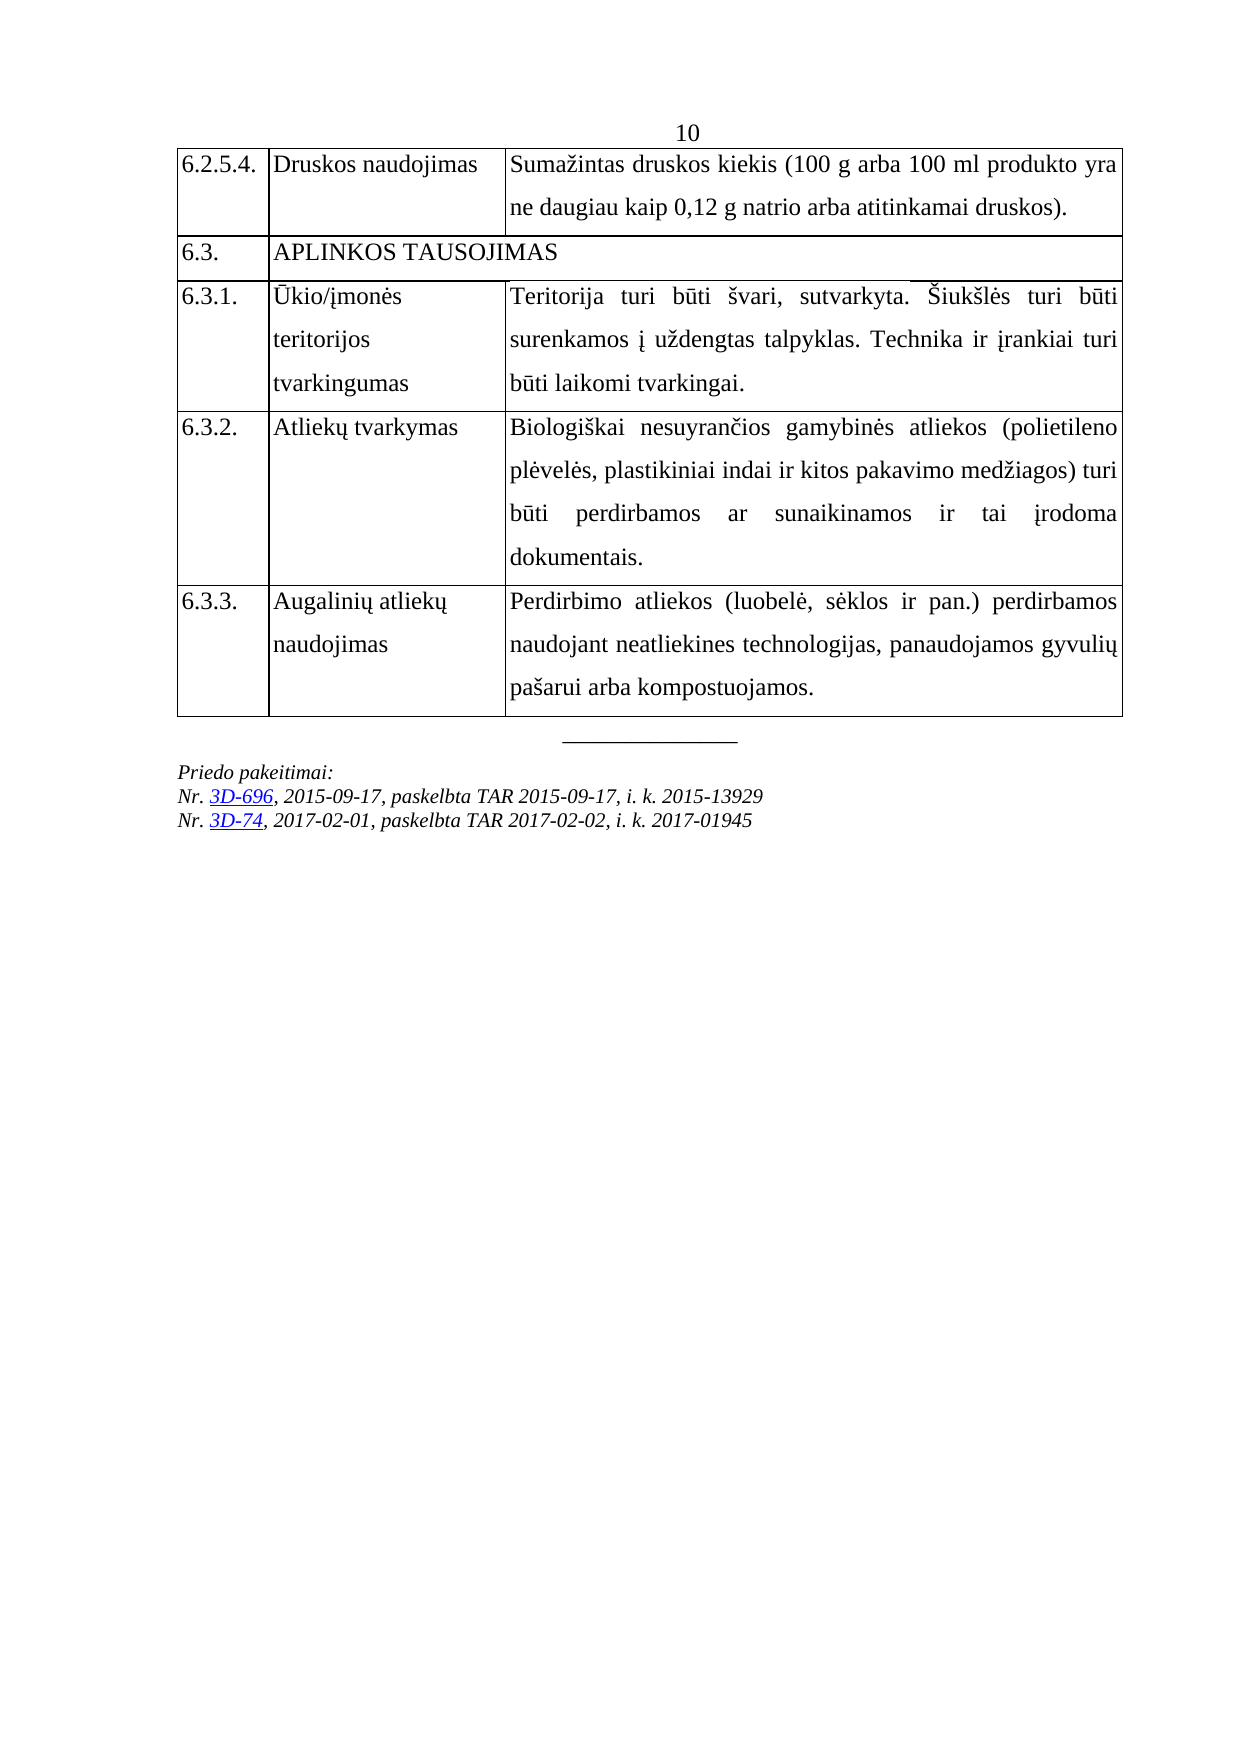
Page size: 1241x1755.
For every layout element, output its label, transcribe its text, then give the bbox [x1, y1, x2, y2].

table_cell 6.3.3. [178, 586, 268, 716]
table_cell 6.3. [178, 237, 268, 280]
table_cell Biologiškai nesuyrančios gamybinės atliekos (polietileno plėvelės, plastikiniai indai ir kitos pakavimo medžiagos) turi būti perdirbamos ar sunaikinamos ir tai įrodoma dokumentais. [506, 412, 1122, 585]
table_cell Sumažintas druskos kiekis (100 g arba 100 ml produkto yra ne daugiau kaip 0,12 g natrio arba atitinkamai druskos). [506, 149, 1122, 235]
table_cell APLINKOS TAUSOJIMAS [270, 237, 1122, 280]
table_cell Ūkio/įmonės teritorijos tvarkingumas [270, 282, 505, 411]
table_cell Augalinių atliekų naudojimas [270, 586, 505, 716]
text Nr. 3D-696, 2015-09-17, paskelbta TAR 2015-09-17, i. k. 2015-13929 [177, 784, 1122, 808]
table_cell Perdirbimo atliekos (luobelė, sėklos ir pan.) perdirbamos naudojant neatliekines technologijas, panaudojamos gyvulių pašarui arba kompostuojamos. [506, 586, 1122, 716]
table_cell Teritorija turi būti švari, sutvarkyta. Šiukšlės turi būti surenkamos į uždengtas talpyklas. Technika ir įrankiai turi būti laikomi tvarkingai. [506, 282, 1122, 411]
table_cell Atliekų tvarkymas [270, 412, 505, 585]
table_cell 6.3.1. [178, 282, 268, 411]
table_cell 6.3.2. [178, 412, 268, 585]
text Priedo pakeitimai: [177, 760, 1122, 784]
text Nr. 3D-74, 2017-02-01, paskelbta TAR 2017-02-02, i. k. 2017-01945 [177, 808, 1122, 832]
table_cell 6.2.5.4. [178, 149, 268, 235]
text ______________ [177, 717, 1122, 746]
table_cell Druskos naudojimas [270, 149, 505, 235]
